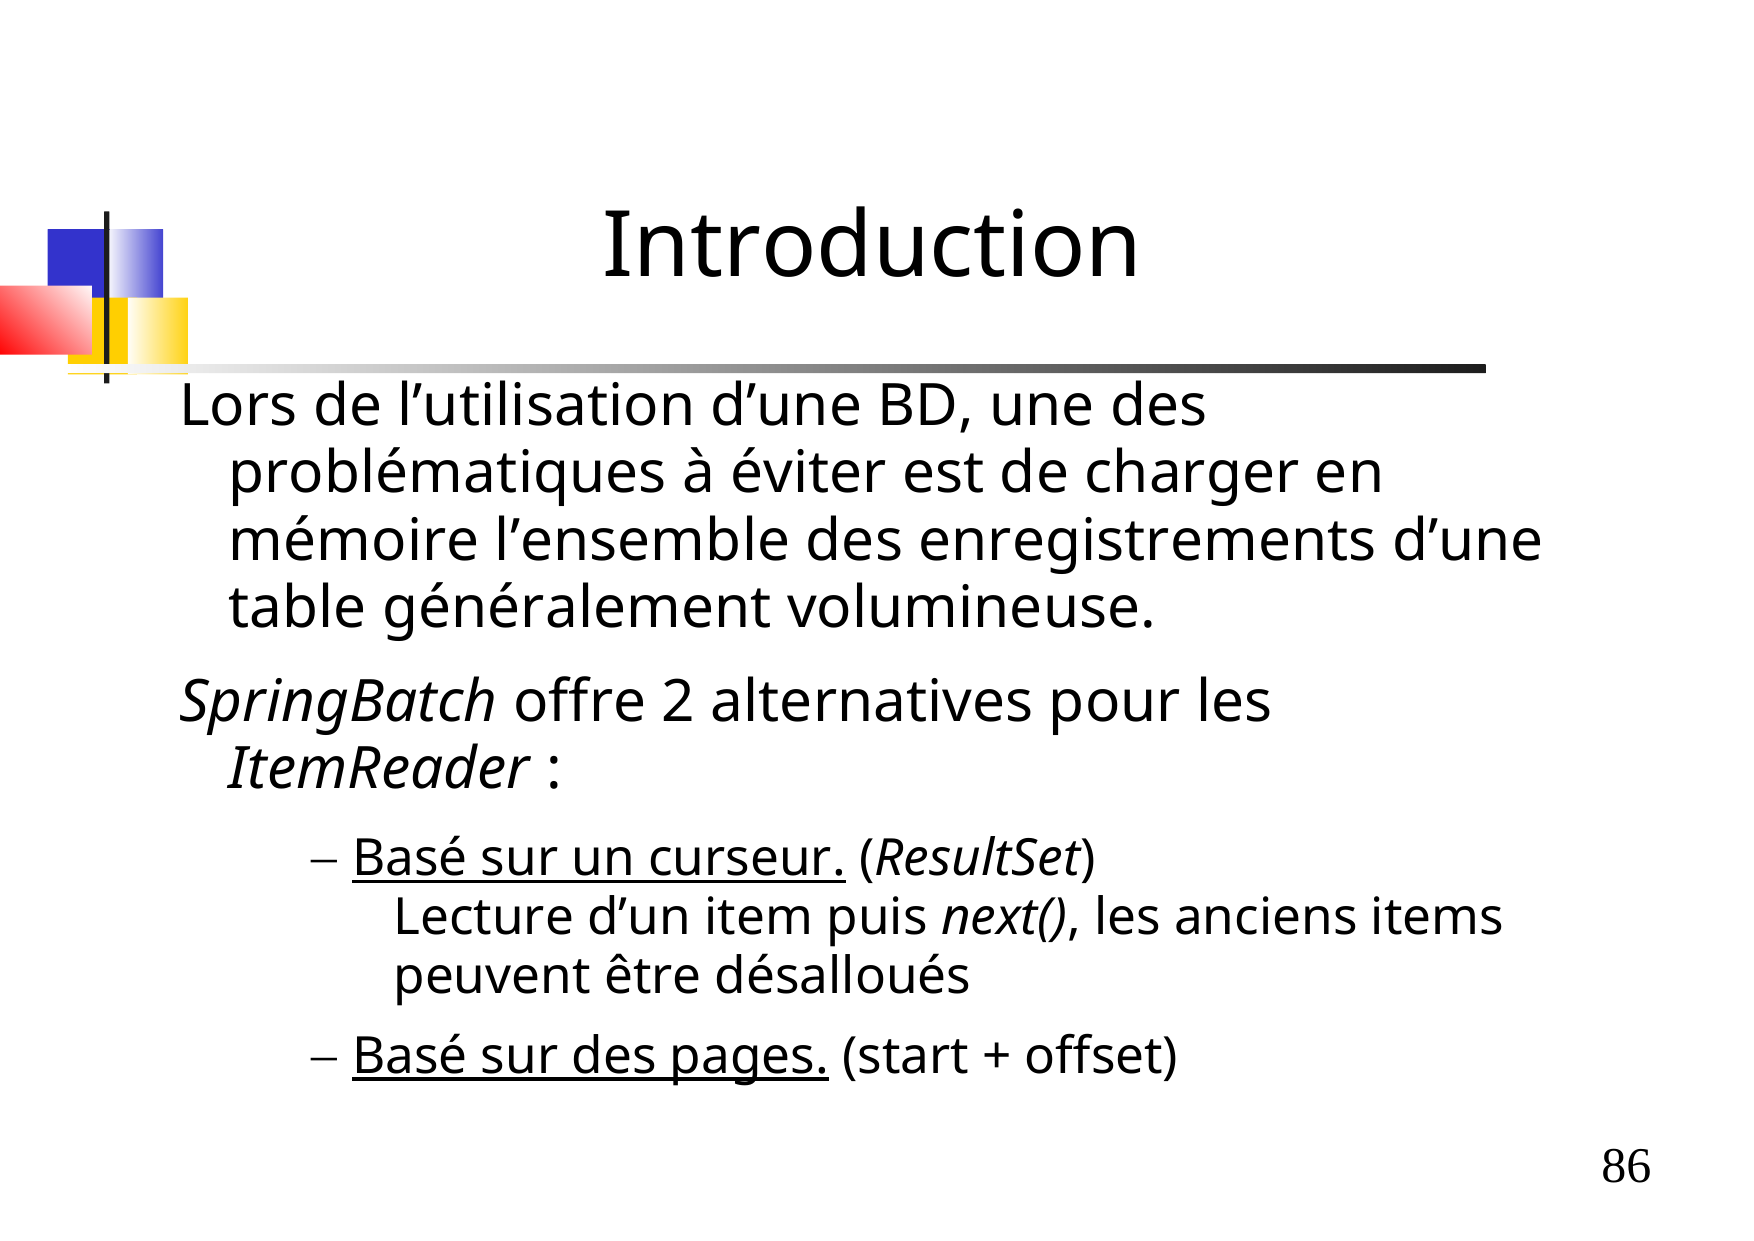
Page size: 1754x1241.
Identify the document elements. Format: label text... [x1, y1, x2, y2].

title Introduction [179, 139, 1567, 351]
list Lors de l’utilisation d’une BD, une des problématiques à éviter est de charger en mémoire l’ensemble des enregistrements d’une table généralement volumineuse. SpringBatch offre 2 alternatives pour les ItemReader : Basé sur un curseur. (ResultSet) Lecture d’un item puis next(), les anciens items peuvent être désalloués Basé sur des pages. (start + offset) [179, 371, 1567, 1091]
